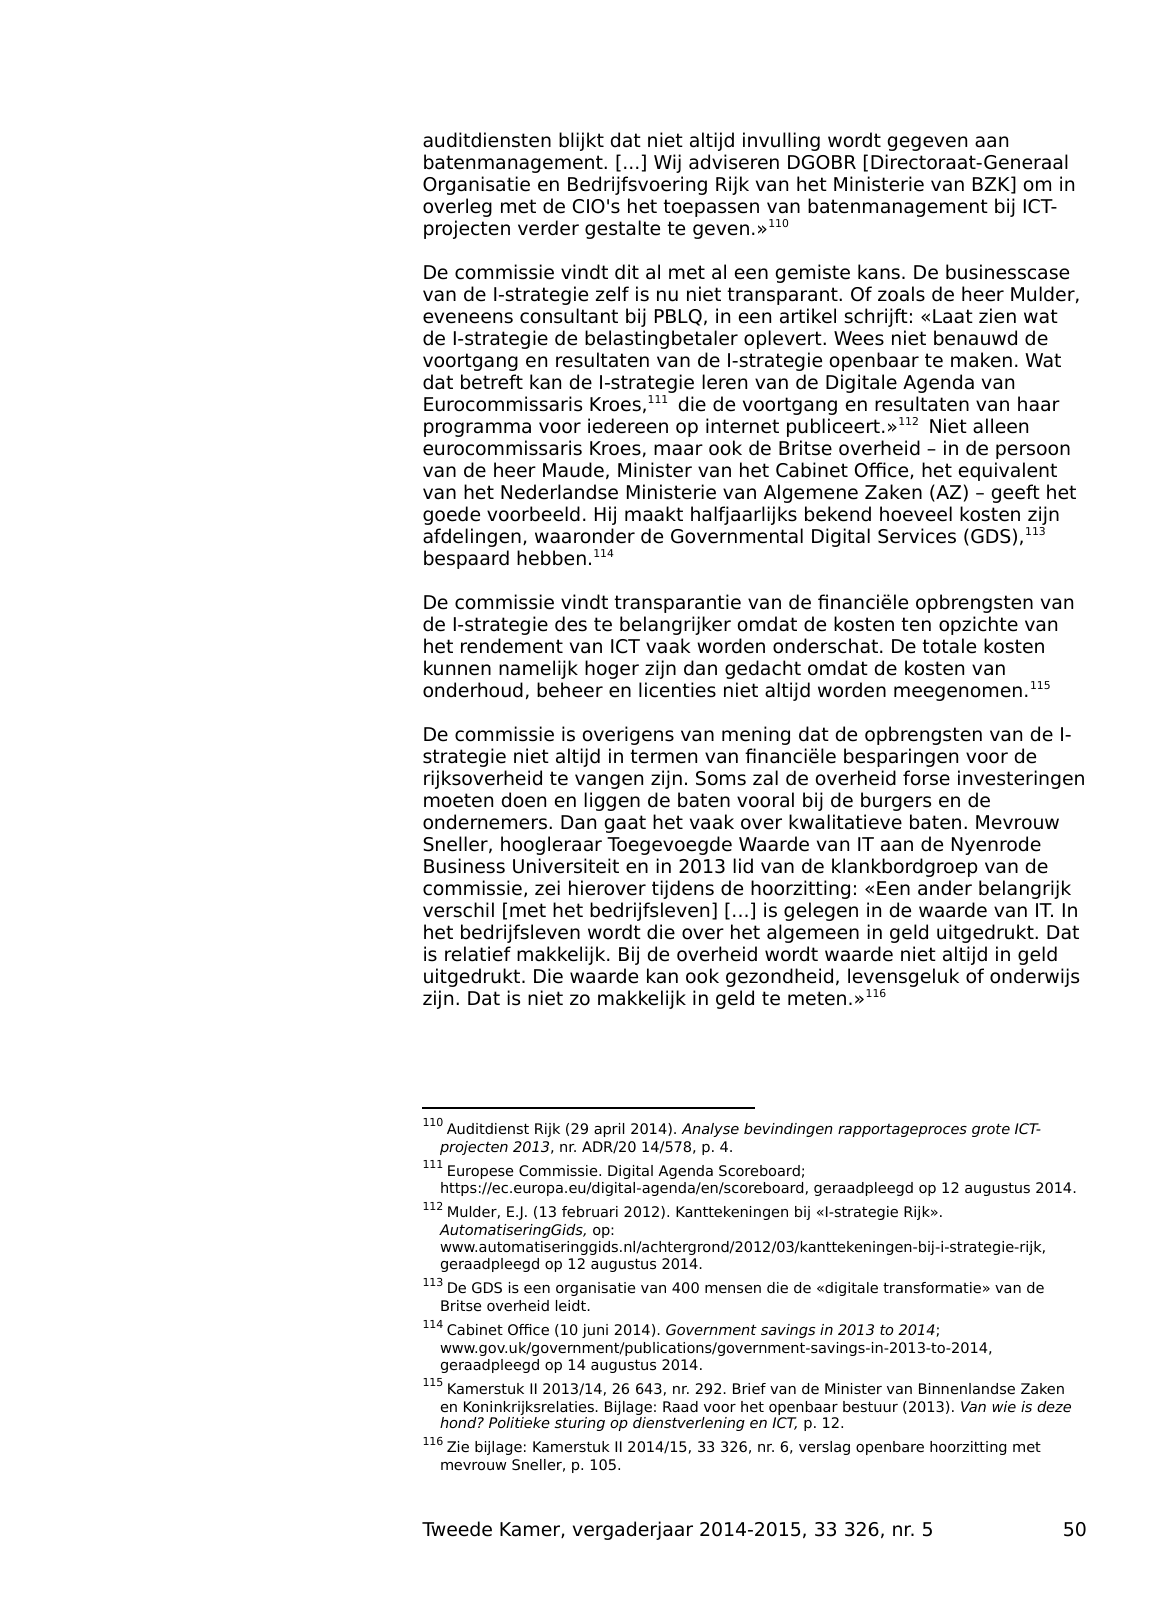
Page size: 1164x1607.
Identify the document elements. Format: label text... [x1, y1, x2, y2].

text Mulder, E.J. (13 februari 2012). Kanttekeningen bij «I-strategie Rijk». AutomatiseringGids, op: www.automatiseringgids.nl/achtergrond/2012/03/kanttekeningen-bij-i-strategie-rijk, geraadpleegd op 12 augustus 2014. [422, 1200, 1087, 1273]
text De commissie vindt transparantie van de financiële opbrengsten van de I-strategie des te belangrijker omdat de kosten ten opzichte van het rendement van ICT vaak worden onderschat. De totale kosten kunnen namelijk hoger zijn dan gedacht omdat de kosten van onderhoud, beheer en licenties niet altijd worden meegenomen. [422, 592, 1087, 702]
text Cabinet Office (10 juni 2014). Government savings in 2013 to 2014; www.gov.uk/government/publications/government-savings-in-2013-to-2014, geraadpleegd op 14 augustus 2014. [422, 1318, 1087, 1374]
text Auditdienst Rijk (29 april 2014). Analyse bevindingen rapportageproces grote ICT-projecten 2013, nr. ADR/20 14/578, p. 4. [422, 1117, 1087, 1156]
text auditdiensten blijkt dat niet altijd invulling wordt gegeven aan batenmanagement. [...] Wij adviseren DGOBR [Directoraat-Generaal Organisatie en Bedrijfsvoering Rijk van het Ministerie van BZK] om in overleg met de CIO's het toepassen van batenmanagement bij ICT-projecten verder gestalte te geven.» [422, 130, 1087, 240]
text Kamerstuk II 2013/14, 26 643, nr. 292. Brief van de Minister van Binnenlandse Zaken en Koninkrijksrelaties. Bijlage: Raad voor het openbaar bestuur (2013). Van wie is deze hond? Politieke sturing op dienstverlening en ICT, p. 12. [422, 1377, 1087, 1432]
text De commissie is overigens van mening dat de opbrengsten van de I-strategie niet altijd in termen van financiële besparingen voor de rijksoverheid te vangen zijn. Soms zal de overheid forse investeringen moeten doen en liggen de baten vooral bij de burgers en de ondernemers. Dan gaat het vaak over kwalitatieve baten. Mevrouw Sneller, hoogleraar Toegevoegde Waarde van IT aan de Nyenrode Business Universiteit en in 2013 lid van de klankbordgroep van de commissie, zei hierover tijdens de hoorzitting: «Een ander belangrijk verschil [met het bedrijfsleven] [...] is gelegen in de waarde van IT. In het bedrijfsleven wordt die over het algemeen in geld uitgedrukt. Dat is relatief makkelijk. Bij de overheid wordt waarde niet altijd in geld uitgedrukt. Die waarde kan ook gezondheid, levensgeluk of onderwijs zijn. Dat is niet zo makkelijk in geld te meten.» [422, 724, 1087, 1010]
text De GDS is een organisatie van 400 mensen die de «digitale transformatie» van de Britse overheid leidt. [422, 1276, 1087, 1315]
text Europese Commissie. Digital Agenda Scoreboard; https://ec.europa.eu/digital-agenda/en/scoreboard, geraadpleegd op 12 augustus 2014. [422, 1158, 1087, 1197]
text Zie bijlage: Kamerstuk II 2014/15, 33 326, nr. 6, verslag openbare hoorzitting met mevrouw Sneller, p. 105. [422, 1435, 1087, 1474]
text De commissie vindt dit al met al een gemiste kans. De businesscase van de I-strategie zelf is nu niet transparant. Of zoals de heer Mulder, eveneens consultant bij PBLQ, in een artikel schrijft: «Laat zien wat de I-strategie de belastingbetaler oplevert. Wees niet benauwd de voortgang en resultaten van de I-strategie openbaar te maken. Wat dat betreft kan de I-strategie leren van de Digitale Agenda van Eurocommissaris Kroes, die de voortgang en resultaten van haar programma voor iedereen op internet publiceert.» Niet alleen eurocommissaris Kroes, maar ook de Britse overheid – in de persoon van de heer Maude, Minister van het Cabinet Office, het equivalent van het Nederlandse Ministerie van Algemene Zaken (AZ) – geeft het goede voorbeeld. Hij maakt halfjaarlijks bekend hoeveel kosten zijn afdelingen, waaronder de Governmental Digital Services (GDS), bespaard hebben. [422, 262, 1087, 570]
